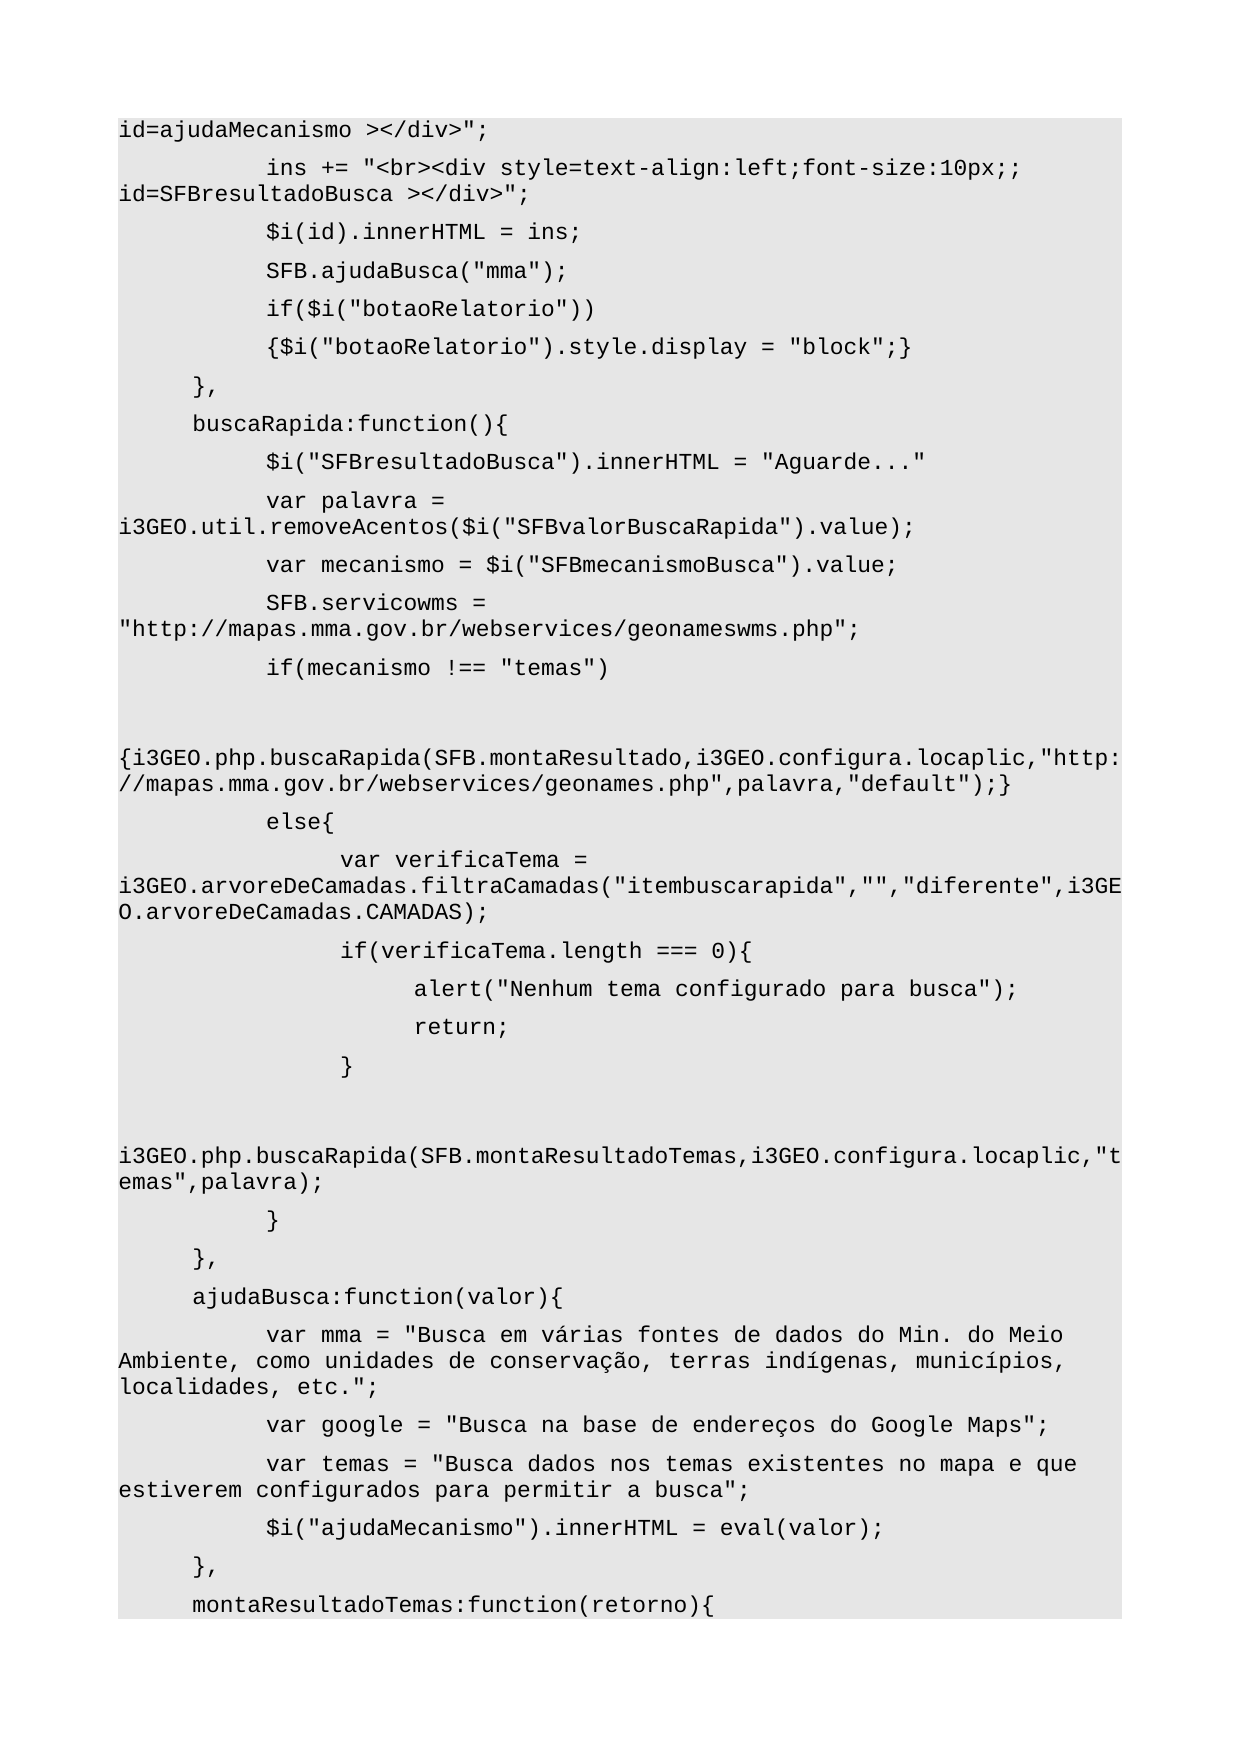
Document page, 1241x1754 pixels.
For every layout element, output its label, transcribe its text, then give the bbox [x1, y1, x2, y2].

text buscaRapida:function(){ [118, 412, 1122, 438]
text var verificaTema = i3GEO.arvoreDeCamadas.filtraCamadas("itembuscarapida","","diferente",i3GEO.arvoreDeCamadas.CAMADAS); [118, 849, 1122, 927]
text }, [118, 374, 1122, 400]
text else{ [118, 810, 1122, 836]
text id=ajudaMecanismo ></div>"; [118, 118, 1122, 144]
text }, [118, 1247, 1122, 1273]
text var palavra = i3GEO.util.removeAcentos($i("SFBvalorBuscaRapida").value); [118, 489, 1122, 541]
text } [118, 1208, 1122, 1234]
text var google = "Busca na base de endereços do Google Maps"; [118, 1414, 1122, 1439]
text ins += "<br><div style=text-align:left;font-size:10px;; id=SFBresultadoBusca ></div>"; [118, 156, 1122, 208]
text SFB.servicowms = "http://mapas.mma.gov.br/webservices/geonameswms.php"; [118, 592, 1122, 643]
text $i("ajudaMecanismo").innerHTML = eval(valor); [118, 1516, 1122, 1542]
text }, [118, 1554, 1122, 1581]
text ajudaBusca:function(valor){ [118, 1285, 1122, 1311]
text if(verificaTema.length === 0){ [118, 939, 1122, 965]
text i3GEO.php.buscaRapida(SFB.montaResultadoTemas,i3GEO.configura.locaplic,"temas",palavra); [118, 1092, 1122, 1196]
text $i("SFBresultadoBusca").innerHTML = "Aguarde..." [118, 451, 1122, 477]
text if($i("botaoRelatorio")) [118, 297, 1122, 323]
text var mma = "Busca em várias fontes de dados do Min. do Meio Ambiente, como unidades de conservação, terras indígenas, municípios, localidades, etc."; [118, 1323, 1122, 1401]
text $i(id).innerHTML = ins; [118, 221, 1122, 247]
text } [118, 1054, 1122, 1080]
text var temas = "Busca dados nos temas existentes no mapa e que estiverem configurados para permitir a busca"; [118, 1452, 1122, 1504]
text alert("Nenhum tema configurado para busca"); [118, 977, 1122, 1003]
text {i3GEO.php.buscaRapida(SFB.montaResultado,i3GEO.configura.locaplic,"http://mapas.mma.gov.br/webservices/geonames.php",palavra,"default");} [118, 694, 1122, 798]
text {$i("botaoRelatorio").style.display = "block";} [118, 336, 1122, 362]
text montaResultadoTemas:function(retorno){ [118, 1593, 1122, 1619]
text return; [118, 1016, 1122, 1042]
text if(mecanismo !== "temas") [118, 656, 1122, 682]
text var mecanismo = $i("SFBmecanismoBusca").value; [118, 553, 1122, 579]
text SFB.ajudaBusca("mma"); [118, 259, 1122, 285]
